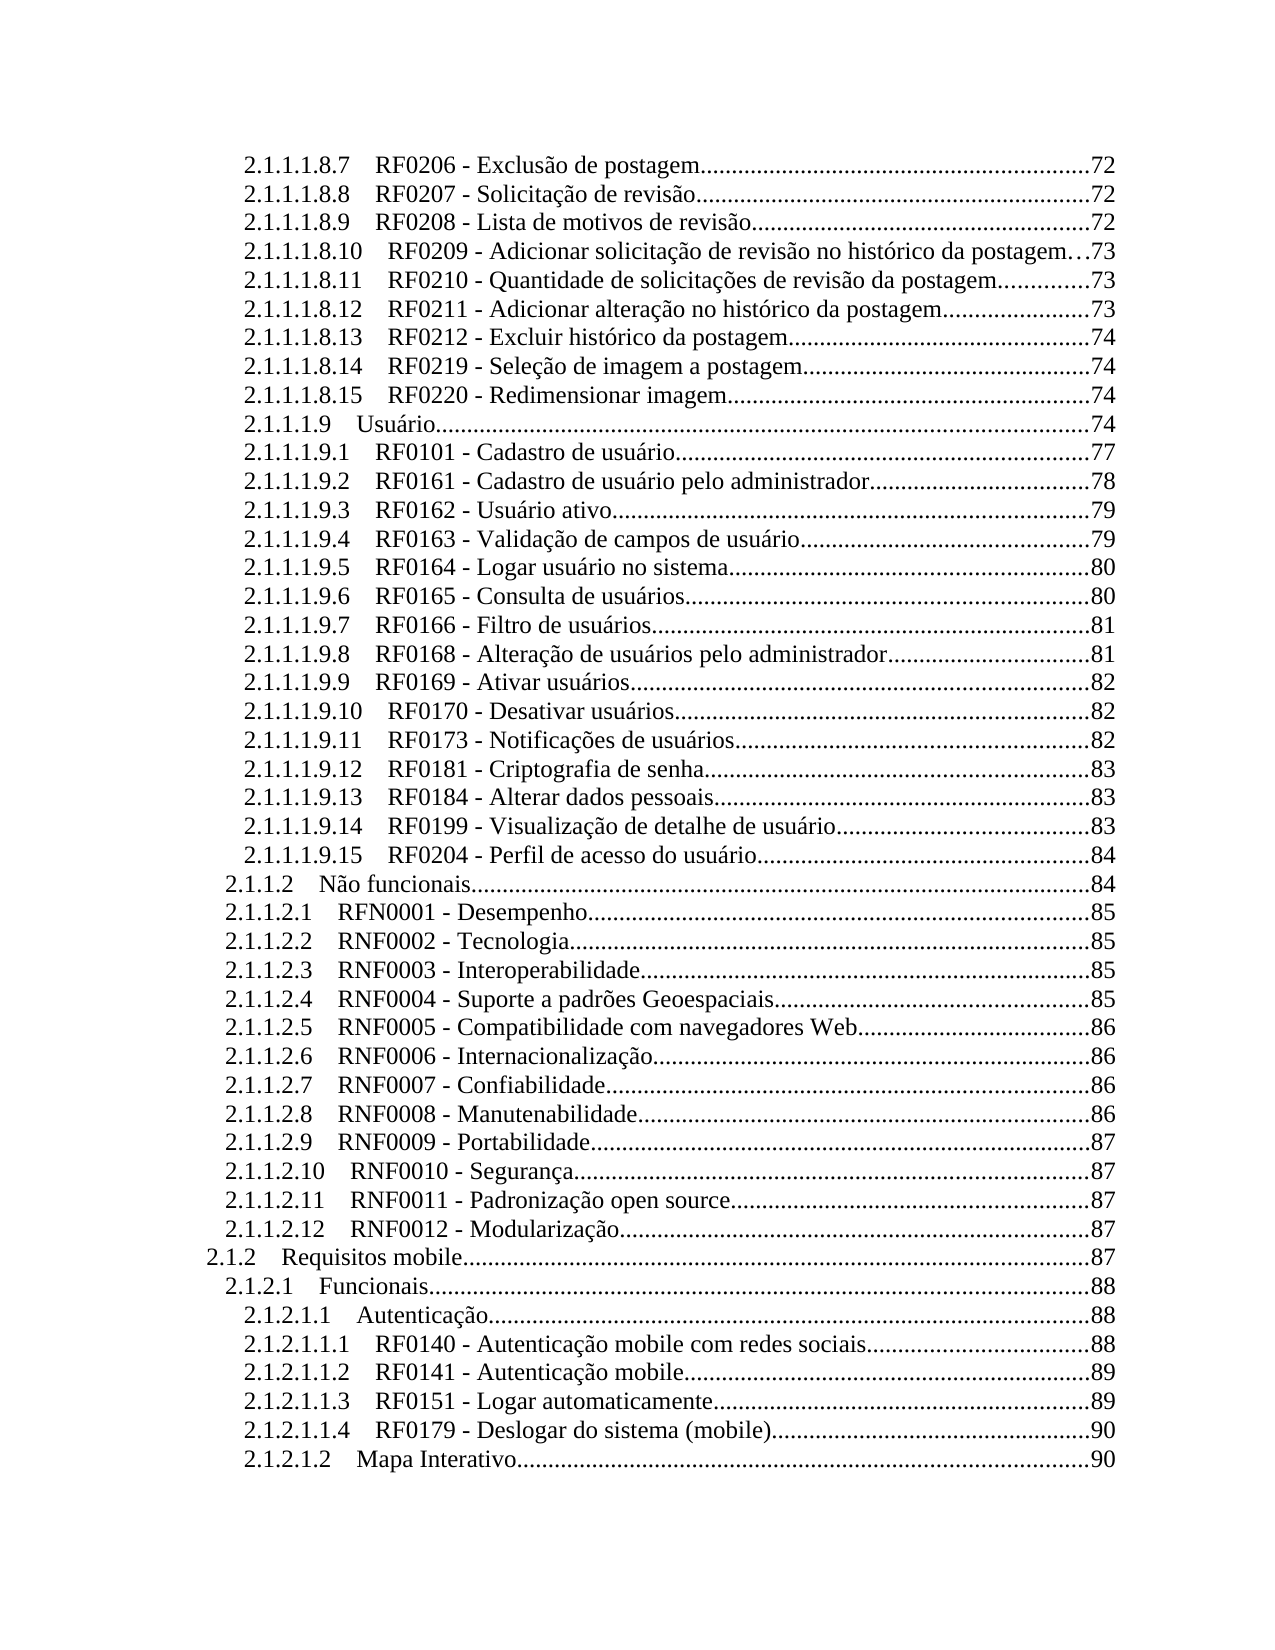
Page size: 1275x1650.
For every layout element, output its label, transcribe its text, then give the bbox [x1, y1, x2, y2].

text 2.1.1.2.4 RNF0004 - Suporte a padrões Geoespaciais 85 [225, 984, 1125, 1012]
text 2.1.1.1.8.14 RF0219 - Seleção de imagem a postagem 74 [244, 351, 1125, 380]
text 2.1.1.2.11 RNF0011 - Padronização open source 87 [225, 1185, 1125, 1214]
text 2.1.1.1.9.7 RF0166 - Filtro de usuários 81 [244, 610, 1125, 639]
text 2.1.2.1.1 Autenticação 88 [244, 1300, 1125, 1329]
text 2.1.1.1.9.9 RF0169 - Ativar usuários 82 [244, 667, 1125, 696]
text 2.1.1.1.9.13 RF0184 - Alterar dados pessoais 83 [244, 782, 1125, 811]
text 2.1.1.1.9.3 RF0162 - Usuário ativo 79 [244, 495, 1125, 524]
text 2.1.2.1.1.1 RF0140 - Autenticação mobile com redes sociais 88 [244, 1329, 1125, 1357]
text 2.1.1.1.8.9 RF0208 - Lista de motivos de revisão 72 [244, 207, 1125, 236]
text 2.1.1.1.8.13 RF0212 - Excluir histórico da postagem 74 [244, 322, 1125, 351]
text 2.1.2.1.1.4 RF0179 - Deslogar do sistema (mobile) 90 [244, 1415, 1125, 1444]
text 2.1.1.2.12 RNF0012 - Modularização 87 [225, 1214, 1125, 1242]
text 2.1.1.1.9.14 RF0199 - Visualização de detalhe de usuário 83 [244, 811, 1125, 840]
text 2.1.1.2.1 RFN0001 - Desempenho 85 [225, 897, 1125, 926]
text 2.1.2.1 Funcionais 88 [225, 1271, 1125, 1300]
text 2.1.1.2 Não funcionais 84 [225, 869, 1125, 897]
text 2.1.1.2.7 RNF0007 - Confiabilidade 86 [225, 1070, 1125, 1099]
text 2.1.1.2.5 RNF0005 - Compatibilidade com navegadores Web 86 [225, 1012, 1125, 1041]
text 2.1.1.2.3 RNF0003 - Interoperabilidade 85 [225, 955, 1125, 984]
text 2.1.2.1.1.3 RF0151 - Logar automaticamente 89 [244, 1386, 1125, 1415]
text 2.1.2 Requisitos mobile 87 [206, 1242, 1125, 1271]
text 2.1.1.1.9.12 RF0181 - Criptografia de senha 83 [244, 754, 1125, 782]
text 2.1.1.1.8.11 RF0210 - Quantidade de solicitações de revisão da postagem 73 [244, 265, 1125, 294]
text 2.1.1.1.8.7 RF0206 - Exclusão de postagem 72 [244, 150, 1125, 179]
text 2.1.1.1.8.10 RF0209 - Adicionar solicitação de revisão no histórico da postagem 73 [244, 236, 1125, 265]
text 2.1.1.1.9.1 RF0101 - Cadastro de usuário 77 [244, 437, 1125, 466]
text 2.1.1.2.8 RNF0008 - Manutenabilidade 86 [225, 1099, 1125, 1127]
text 2.1.1.1.9 Usuário 74 [244, 409, 1125, 437]
text 2.1.1.1.9.8 RF0168 - Alteração de usuários pelo administrador 81 [244, 639, 1125, 667]
text 2.1.1.1.8.12 RF0211 - Adicionar alteração no histórico da postagem 73 [244, 294, 1125, 322]
text 2.1.1.1.9.10 RF0170 - Desativar usuários 82 [244, 696, 1125, 725]
text 2.1.1.1.9.6 RF0165 - Consulta de usuários 80 [244, 581, 1125, 610]
text 2.1.1.1.8.8 RF0207 - Solicitação de revisão 72 [244, 179, 1125, 207]
text 2.1.1.2.2 RNF0002 - Tecnologia 85 [225, 926, 1125, 955]
text 2.1.1.1.9.11 RF0173 - Notificações de usuários 82 [244, 725, 1125, 754]
text 2.1.1.2.10 RNF0010 - Segurança 87 [225, 1156, 1125, 1185]
text 2.1.2.1.1.2 RF0141 - Autenticação mobile 89 [244, 1357, 1125, 1386]
text 2.1.1.1.8.15 RF0220 - Redimensionar imagem 74 [244, 380, 1125, 409]
text 2.1.1.1.9.2 RF0161 - Cadastro de usuário pelo administrador 78 [244, 466, 1125, 495]
text 2.1.1.1.9.4 RF0163 - Validação de campos de usuário 79 [244, 524, 1125, 552]
text 2.1.1.2.6 RNF0006 - Internacionalização 86 [225, 1041, 1125, 1070]
text 2.1.1.1.9.5 RF0164 - Logar usuário no sistema 80 [244, 552, 1125, 581]
text 2.1.2.1.2 Mapa Interativo 90 [244, 1444, 1125, 1472]
text 2.1.1.1.9.15 RF0204 - Perfil de acesso do usuário 84 [244, 840, 1125, 869]
text 2.1.1.2.9 RNF0009 - Portabilidade 87 [225, 1127, 1125, 1156]
